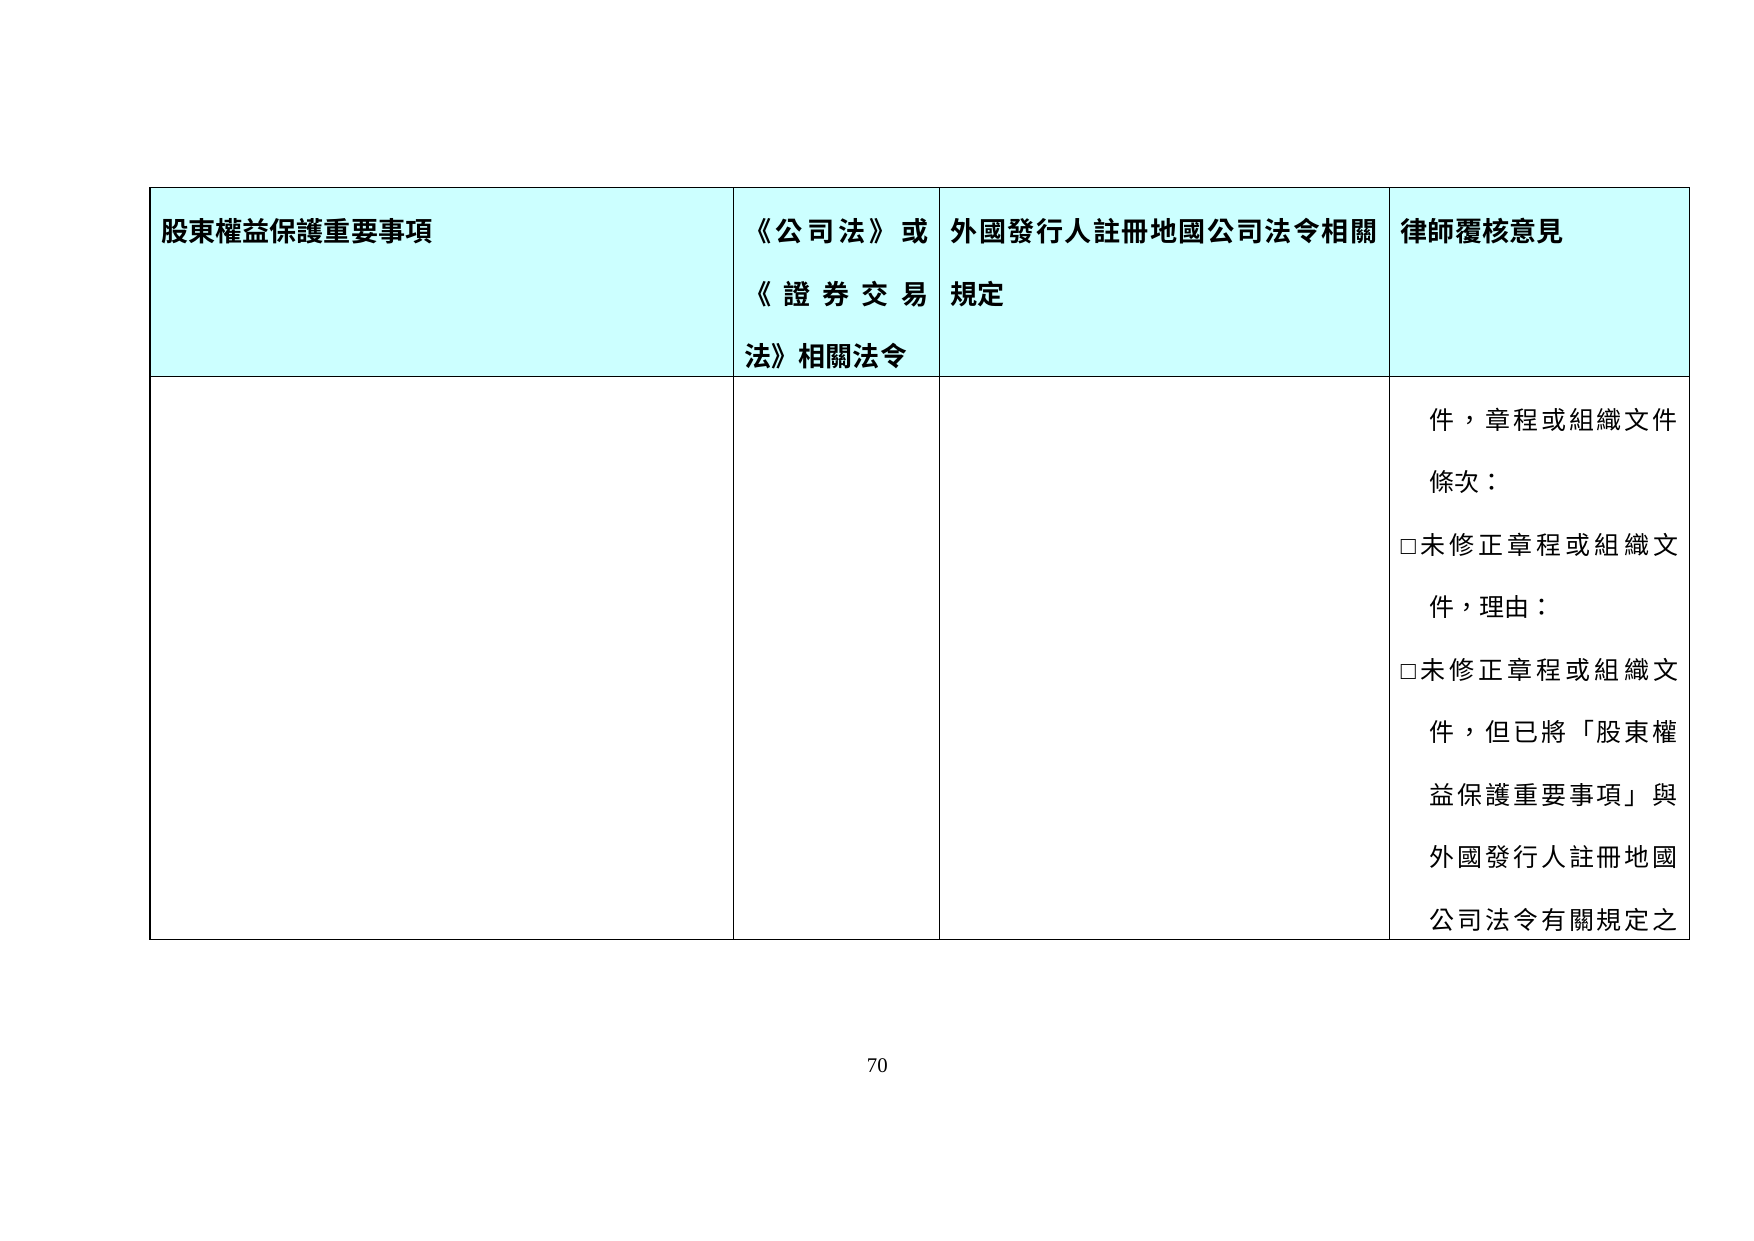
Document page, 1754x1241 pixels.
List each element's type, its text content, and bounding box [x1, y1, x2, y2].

table_cell [151, 377, 733, 939]
table_header 股東權益保護重要事項 [151, 188, 733, 376]
table_header 《公司法》或《證券交易法》相關法令 [734, 188, 939, 376]
table_header 外國發行人註冊地國公司法令相關規定 [940, 188, 1389, 376]
table_cell [940, 377, 1389, 939]
table_cell 件，章程或組織文件條次： □未修正章程或組織文件，理由： □未修正章程或組織文件，但已將「股東權益保護重要事項」與外國發行人註冊地國公司法令有關規定之 [1390, 377, 1689, 939]
table_cell [734, 377, 939, 939]
table_header 律師覆核意見 [1390, 188, 1689, 376]
